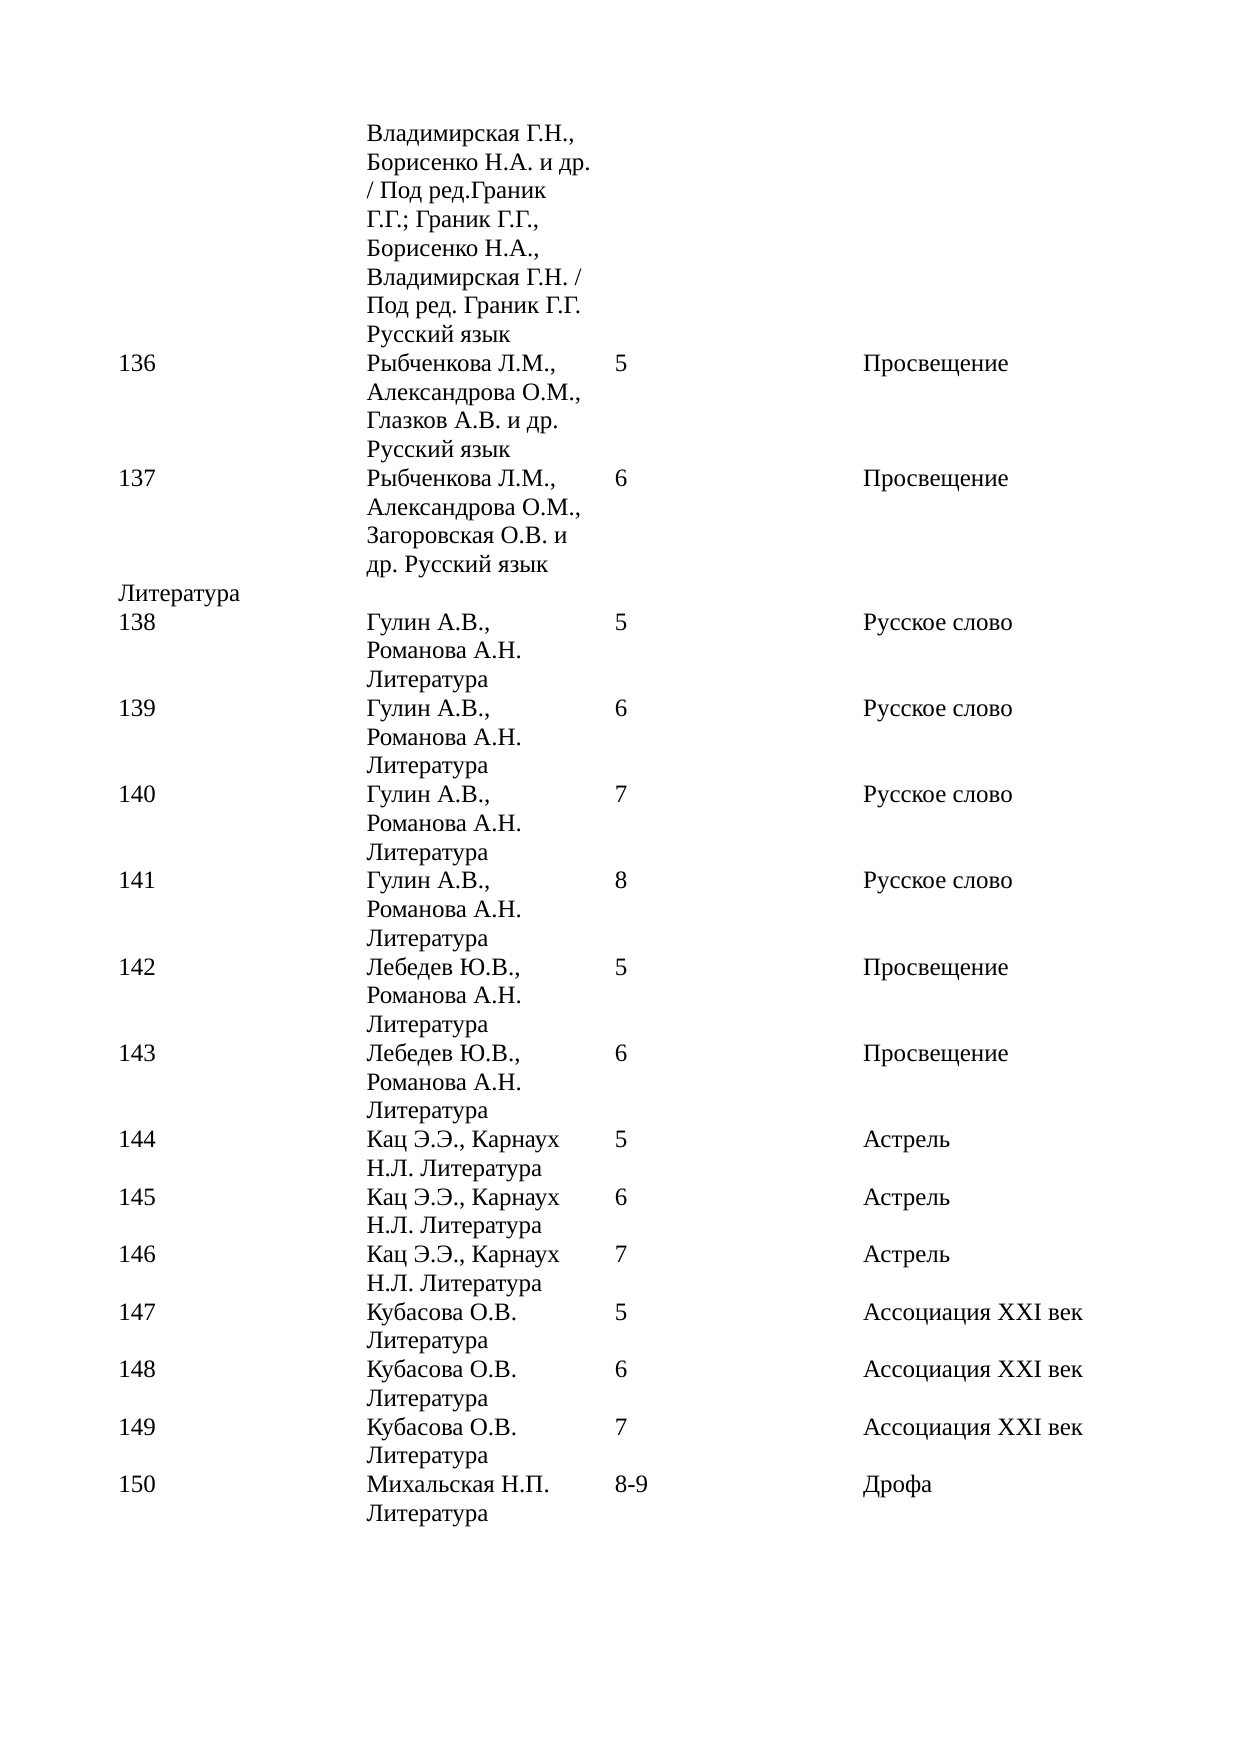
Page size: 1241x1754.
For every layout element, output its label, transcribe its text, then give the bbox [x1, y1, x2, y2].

table_header 5 [603, 607, 852, 693]
table_cell 145 [107, 1182, 355, 1239]
table_cell 141 [107, 866, 355, 952]
table_cell Кубасова О.В. Литература [355, 1354, 603, 1412]
table_cell Ассоциация ХХI век [852, 1297, 1100, 1354]
table_cell Астрель [852, 1124, 1100, 1182]
table_cell 149 [107, 1412, 355, 1469]
table_header Гулин А.В., Романова А.Н. Литература [355, 607, 603, 693]
table_cell Русское слово [852, 693, 1100, 779]
table_header Русское слово [852, 607, 1100, 693]
table_cell 6 [603, 463, 852, 578]
table_cell 139 [107, 693, 355, 779]
table_cell Кубасова О.В. Литература [355, 1297, 603, 1354]
table_cell Просвещение [852, 952, 1100, 1038]
table_cell 140 [107, 779, 355, 866]
table_cell Кац Э.Э., Карнаух Н.Л. Литература [355, 1239, 603, 1297]
table_cell 143 [107, 1038, 355, 1124]
table_cell Гулин А.В., Романова А.Н. Литература [355, 779, 603, 866]
table_cell Просвещение [852, 463, 1100, 578]
table_cell 6 [603, 1182, 852, 1239]
table_cell Лебедев Ю.В., Романова А.Н. Литература [355, 952, 603, 1038]
table_cell Владимирская Г.Н., Борисенко Н.А. и др. / Под ред.Граник Г.Г.; Граник Г.Г., Борисенко Н.А., Владимирская Г.Н. / Под ред. Граник Г.Г. Русский язык [355, 118, 603, 348]
table_cell Рыбченкова Л.М., Александрова О.М., Загоровская О.В. и др. Русский язык [355, 463, 603, 578]
table_cell 6 [603, 1354, 852, 1412]
table_cell 5 [603, 348, 852, 463]
table_cell [107, 118, 355, 348]
table_cell Лебедев Ю.В., Романова А.Н. Литература [355, 1038, 603, 1124]
table_header 138 [107, 607, 355, 693]
table_cell Русское слово [852, 866, 1100, 952]
table_cell 137 [107, 463, 355, 578]
table_cell Гулин А.В., Романова А.Н. Литература [355, 693, 603, 779]
table_cell Астрель [852, 1182, 1100, 1239]
table_cell 144 [107, 1124, 355, 1182]
table_cell Дрофа [852, 1469, 1100, 1527]
table_cell 148 [107, 1354, 355, 1412]
table_cell 142 [107, 952, 355, 1038]
table_cell [603, 118, 852, 348]
table_cell 147 [107, 1297, 355, 1354]
table_cell 146 [107, 1239, 355, 1297]
table_cell 7 [603, 1412, 852, 1469]
table_cell Кубасова О.В. Литература [355, 1412, 603, 1469]
table_cell 6 [603, 693, 852, 779]
table_cell 7 [603, 779, 852, 866]
table_cell [852, 118, 1100, 348]
table_cell Ассоциация ХХI век [852, 1354, 1100, 1412]
table_cell Кац Э.Э., Карнаух Н.Л. Литература [355, 1124, 603, 1182]
table_cell 5 [603, 1124, 852, 1182]
table_cell 7 [603, 1239, 852, 1297]
table_cell Астрель [852, 1239, 1100, 1297]
table_cell Михальская Н.П. Литература [355, 1469, 603, 1527]
table_cell 136 [107, 348, 355, 463]
table_cell Просвещение [852, 348, 1100, 463]
table_cell 6 [603, 1038, 852, 1124]
table_cell 8-9 [603, 1469, 852, 1527]
table_header Литература [107, 578, 1100, 607]
table_cell Кац Э.Э., Карнаух Н.Л. Литература [355, 1182, 603, 1239]
table_cell Просвещение [852, 1038, 1100, 1124]
table_cell 150 [107, 1469, 355, 1527]
table_cell Рыбченкова Л.М., Александрова О.М., Глазков А.В. и др. Русский язык [355, 348, 603, 463]
table_cell 5 [603, 952, 852, 1038]
table_cell Гулин А.В., Романова А.Н. Литература [355, 866, 603, 952]
table_cell Русское слово [852, 779, 1100, 866]
table_cell Ассоциация ХХI век [852, 1412, 1100, 1469]
table_cell 5 [603, 1297, 852, 1354]
table_cell 8 [603, 866, 852, 952]
